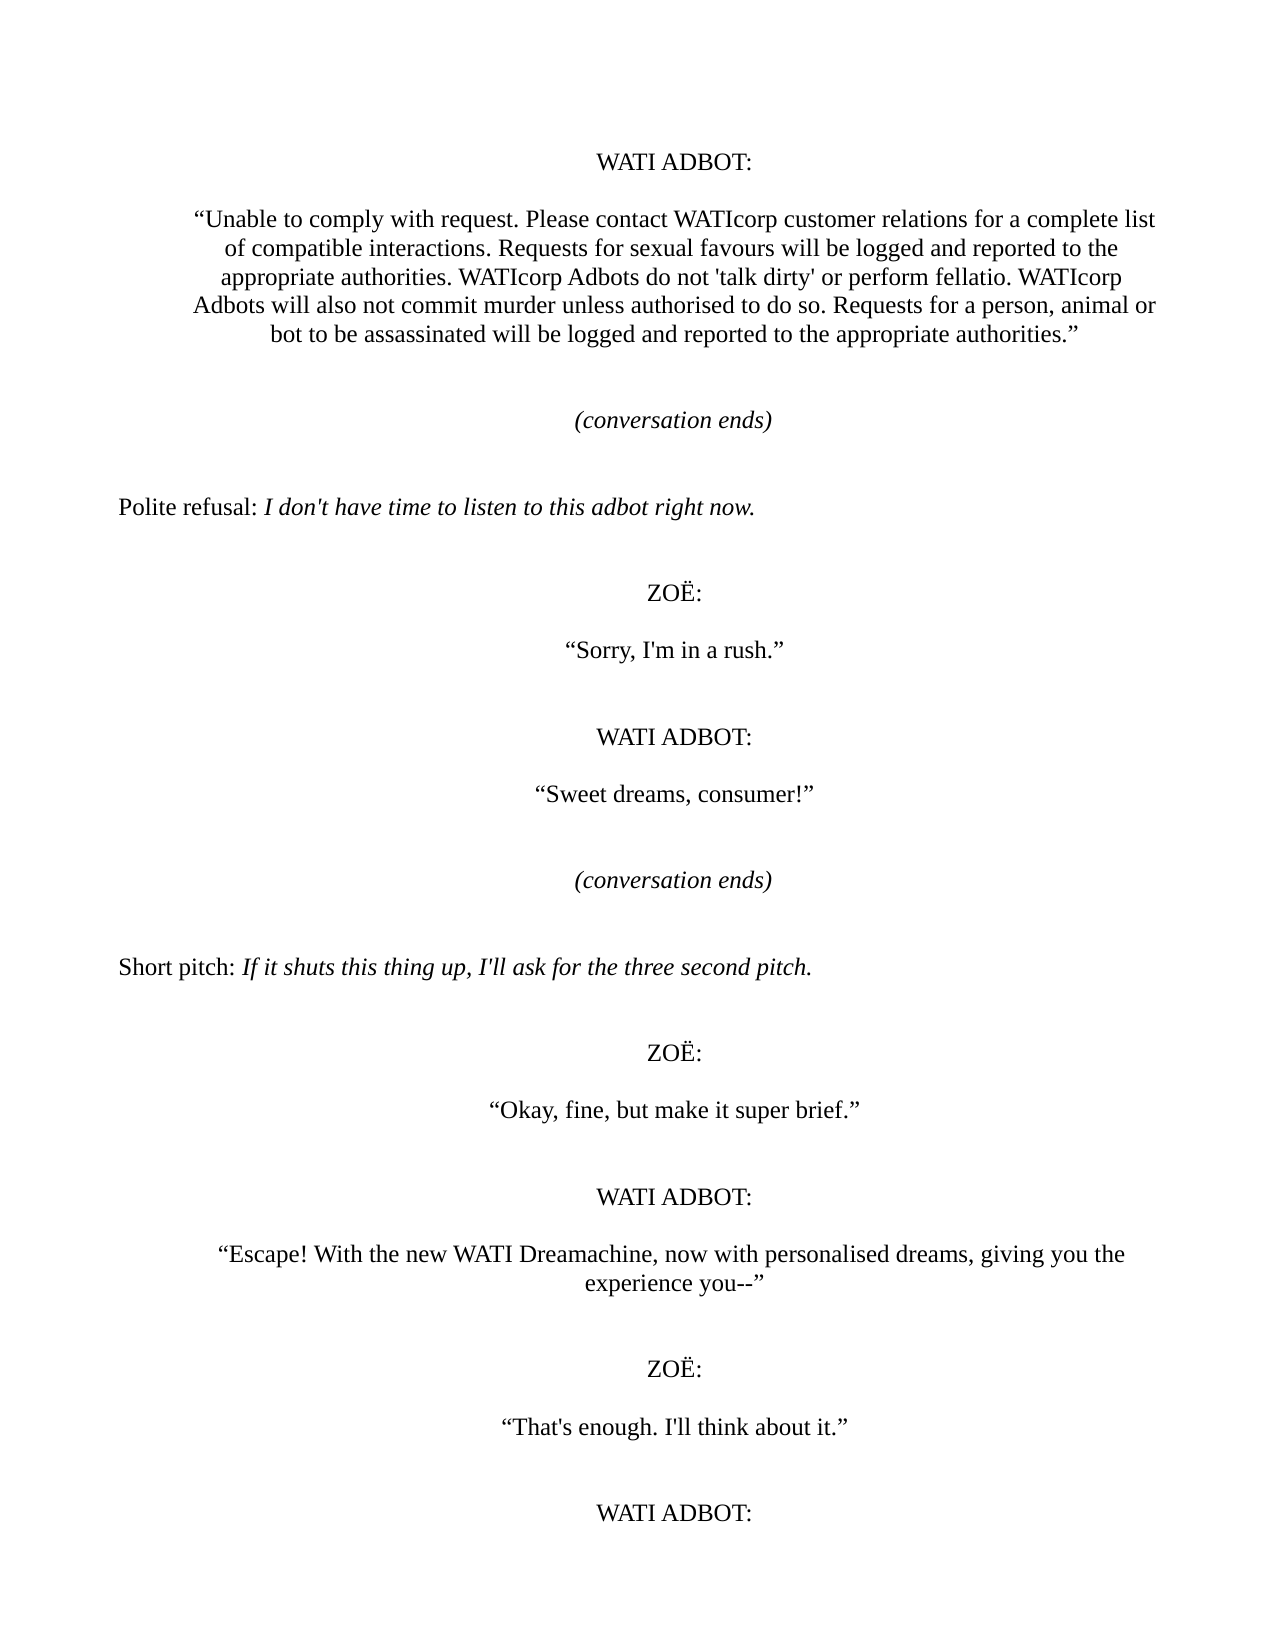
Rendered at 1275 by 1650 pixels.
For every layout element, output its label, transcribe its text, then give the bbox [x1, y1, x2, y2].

text “Sweet dreams, consumer!” [118, 779, 1157, 808]
text “Sorry, I'm in a rush.” [118, 636, 1157, 664]
text “Unable to comply with request. Please contact WATIcorp customer relations for a complete list of compatible interactions. Requests for sexual favours will be logged and reported to the appropriate authorities. WATIcorp Adbots do not 'talk dirty' or perform fellatio. WATIcorp Adbots will also not commit murder unless authorised to do so. Requests for a person, animal or bot to be assassinated will be logged and reported to the appropriate authorities.” [118, 204, 1157, 348]
text “Okay, fine, but make it super brief.” [118, 1096, 1157, 1124]
text (conversation ends) [118, 406, 1157, 434]
text WATI ADBOT: [118, 1498, 1157, 1527]
text WATI ADBOT: [118, 722, 1157, 751]
text ZOË: [118, 1354, 1157, 1383]
text WATI ADBOT: [118, 147, 1157, 176]
text “Escape! With the new WATI Dreamachine, now with personalised dreams, giving you the experience you--” [118, 1239, 1157, 1297]
text WATI ADBOT: [118, 1182, 1157, 1211]
text ZOË: [118, 578, 1157, 607]
text Short pitch: If it shuts this thing up, I'll ask for the three second pitch. [118, 952, 1157, 981]
text (conversation ends) [118, 866, 1157, 894]
text ZOË: [118, 1038, 1157, 1067]
text “That's enough. I'll think about it.” [118, 1412, 1157, 1441]
text Polite refusal: I don't have time to listen to this adbot right now. [118, 492, 1157, 521]
